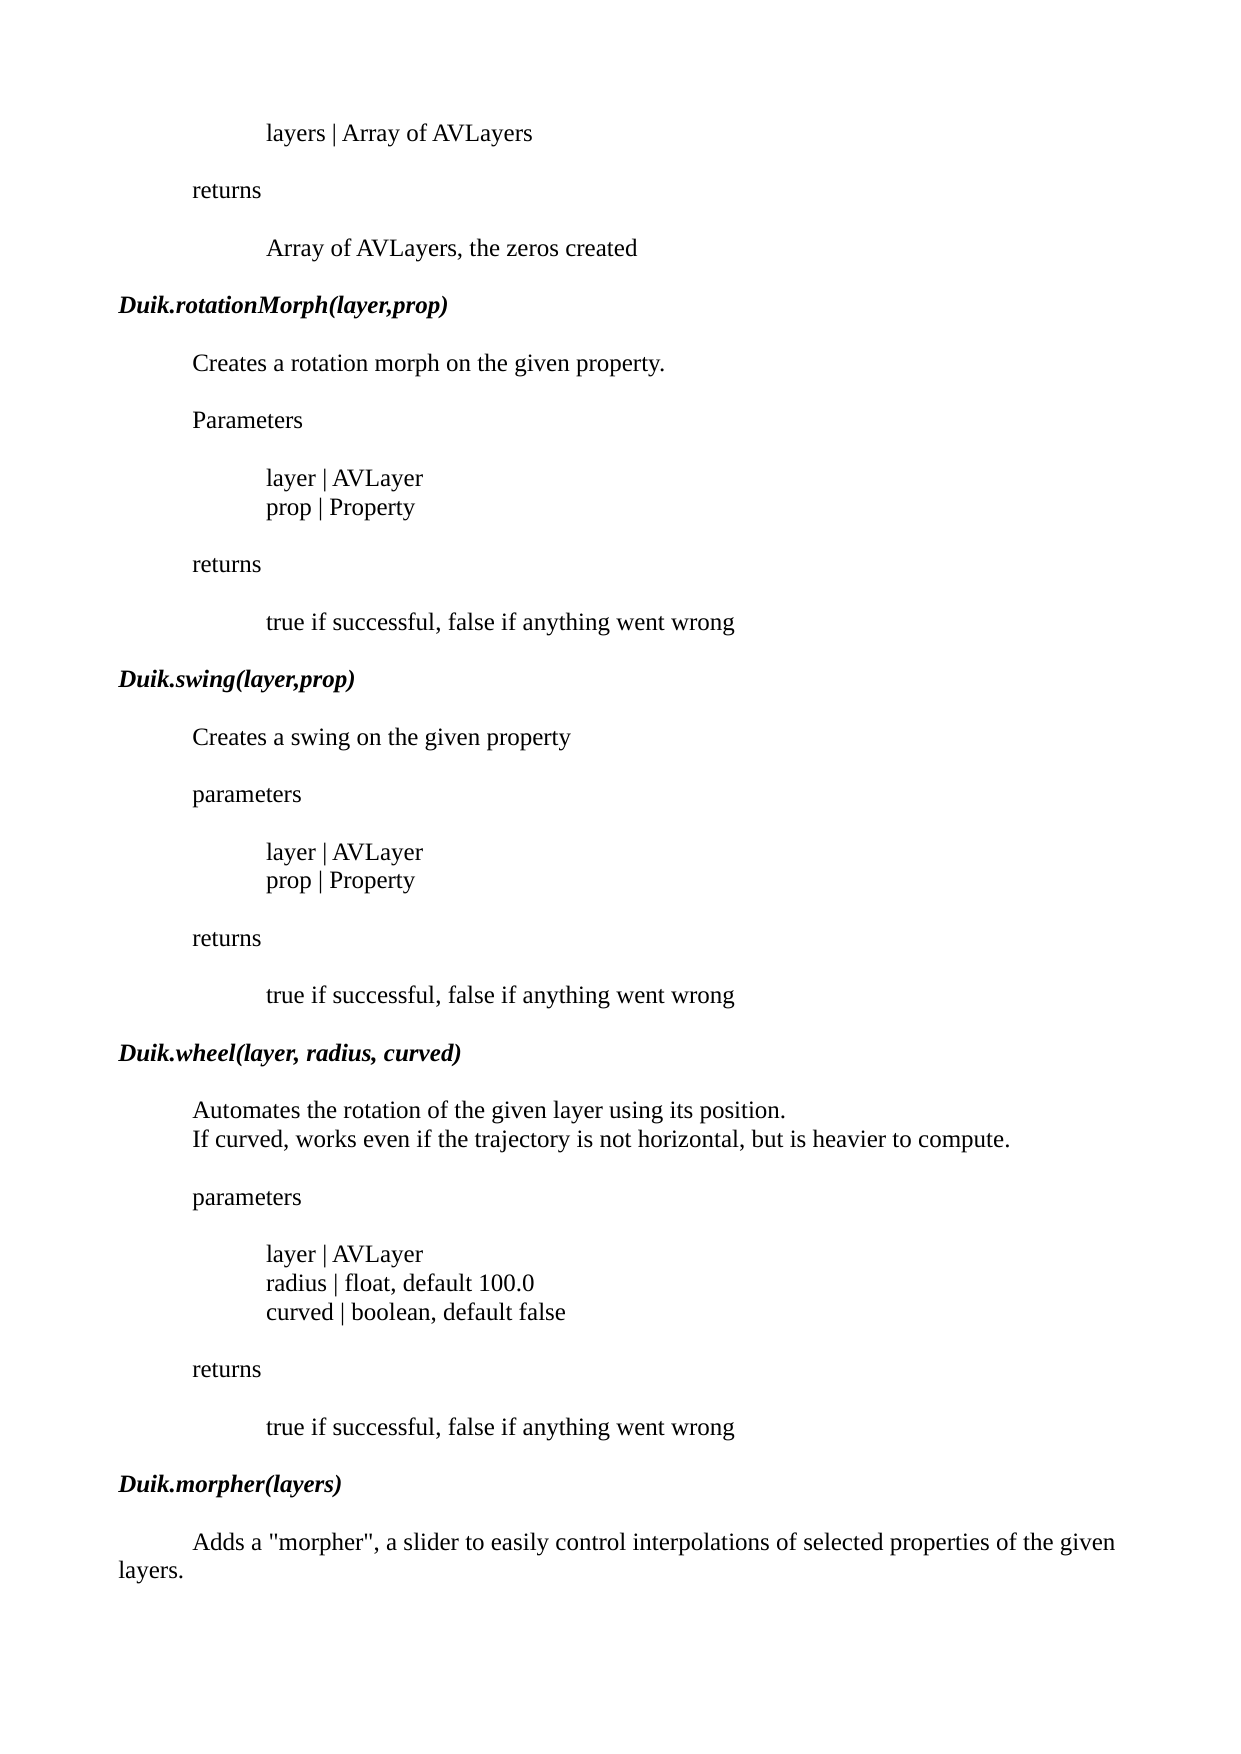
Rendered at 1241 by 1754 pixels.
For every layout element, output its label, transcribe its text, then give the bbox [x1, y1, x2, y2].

text Creates a rotation morph on the given property. [118, 348, 1122, 377]
text returns [118, 176, 1122, 204]
text prop | Property [118, 866, 1122, 894]
text prop | Property [118, 492, 1122, 521]
text If curved, works even if the trajectory is not horizontal, but is heavier to compute. [118, 1124, 1122, 1153]
text parameters [118, 1182, 1122, 1211]
text curved | boolean, default false [118, 1297, 1122, 1326]
text layer | AVLayer [118, 837, 1122, 866]
text returns [118, 1354, 1122, 1383]
text layer | AVLayer [118, 463, 1122, 492]
text Automates the rotation of the given layer using its position. [118, 1096, 1122, 1124]
text true if successful, false if anything went wrong [118, 981, 1122, 1009]
text Duik.morpher(layers) [118, 1469, 1122, 1498]
text returns [118, 923, 1122, 952]
text Duik.rotationMorph(layer,prop) [118, 291, 1122, 319]
text Creates a swing on the given property [118, 722, 1122, 751]
text layers | Array of AVLayers [118, 118, 1122, 147]
text layer | AVLayer [118, 1239, 1122, 1268]
text returns [118, 549, 1122, 578]
text Duik.wheel(layer, radius, curved) [118, 1038, 1122, 1067]
text Adds a "morpher", a slider to easily control interpolations of selected properties of the given layers. [118, 1527, 1122, 1584]
text Parameters [118, 406, 1122, 434]
text radius | float, default 100.0 [118, 1268, 1122, 1297]
text Duik.swing(layer,prop) [118, 664, 1122, 693]
text Array of AVLayers, the zeros created [118, 233, 1122, 262]
text parameters [118, 779, 1122, 808]
text true if successful, false if anything went wrong [118, 607, 1122, 636]
text true if successful, false if anything went wrong [118, 1412, 1122, 1441]
